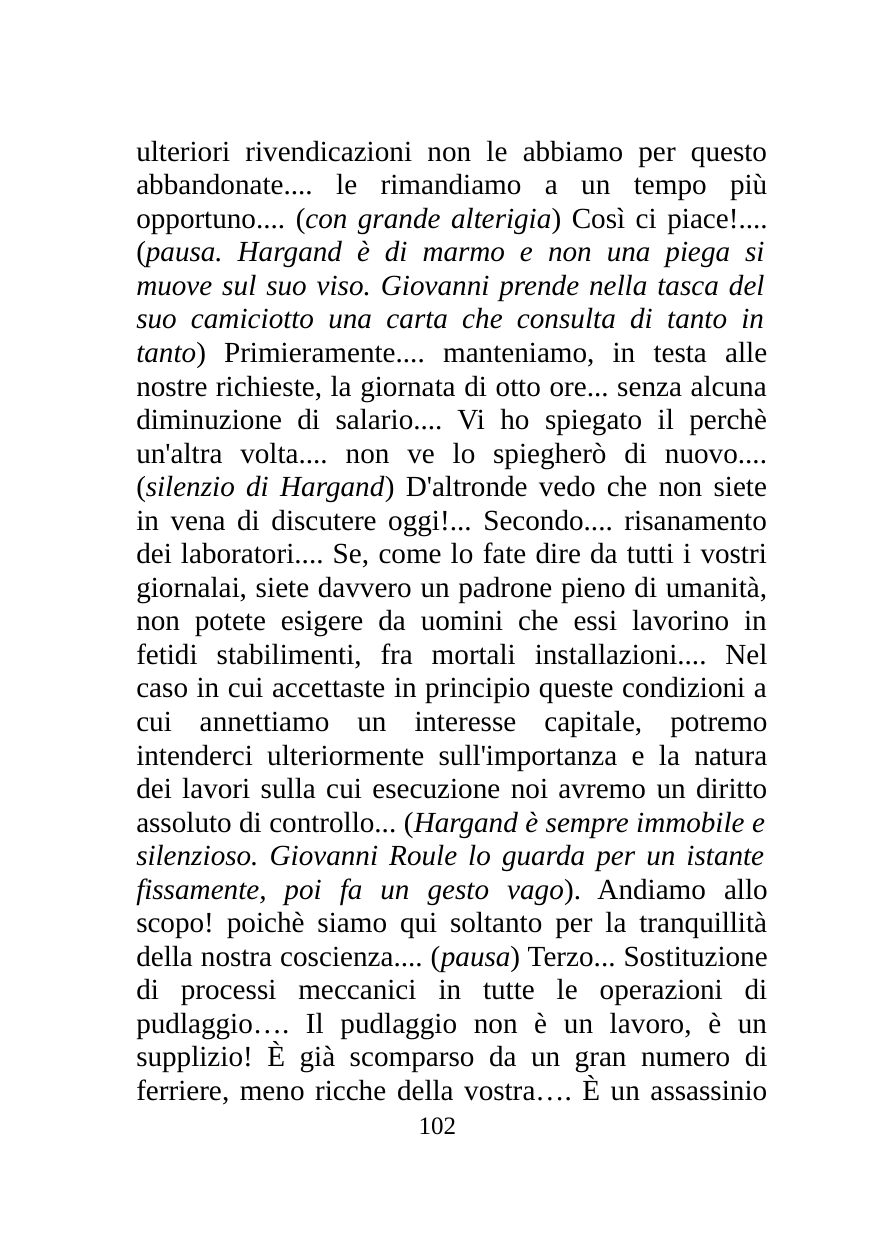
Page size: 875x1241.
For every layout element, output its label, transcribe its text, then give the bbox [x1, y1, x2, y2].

text ulteriori rivendicazioni non le abbiamo per questo abbandonate.... le rimandiamo a un tempo più opportuno.... (con grande alterigia) Così ci piace!.... (pausa. Hargand è di marmo e non una piega si muove sul suo viso. Giovanni prende nella tasca del suo camiciotto una carta che consulta di tanto in tanto) Primieramente.... manteniamo, in testa alle nostre richieste, la giornata di otto ore... senza alcuna diminuzione di salario.... Vi ho spiegato il perchè un'altra volta.... non ve lo spiegherò di nuovo.... (silenzio di Hargand) D'altronde vedo che non siete in vena di discutere oggi!... Secondo.... risanamento dei laboratori.... Se, come lo fate dire da tutti i vostri giornalai, siete davvero un padrone pieno di umanità, non potete esigere da uomini che essi lavorino in fetidi stabilimenti, fra mortali installazioni.... Nel caso in cui accettaste in principio queste condizioni a cui annettiamo un interesse capitale, potremo intenderci ulteriormente sull'importanza e la natura dei lavori sulla cui esecuzione noi avremo un diritto assoluto di controllo... (Hargand è sempre immobile e silenzioso. Giovanni Roule lo guarda per un istante fissamente, poi fa un gesto vago). Andiamo allo scopo! poichè siamo qui soltanto per la tranquillità della nostra coscienza.... (pausa) Terzo... Sostituzione di processi meccanici in tutte le operazioni di pudlaggio…. Il pudlaggio non è un lavoro, è un supplizio! È già scomparso da un gran numero di ferriere, meno ricche della vostra…. È un assassinio [106, 134, 768, 1107]
